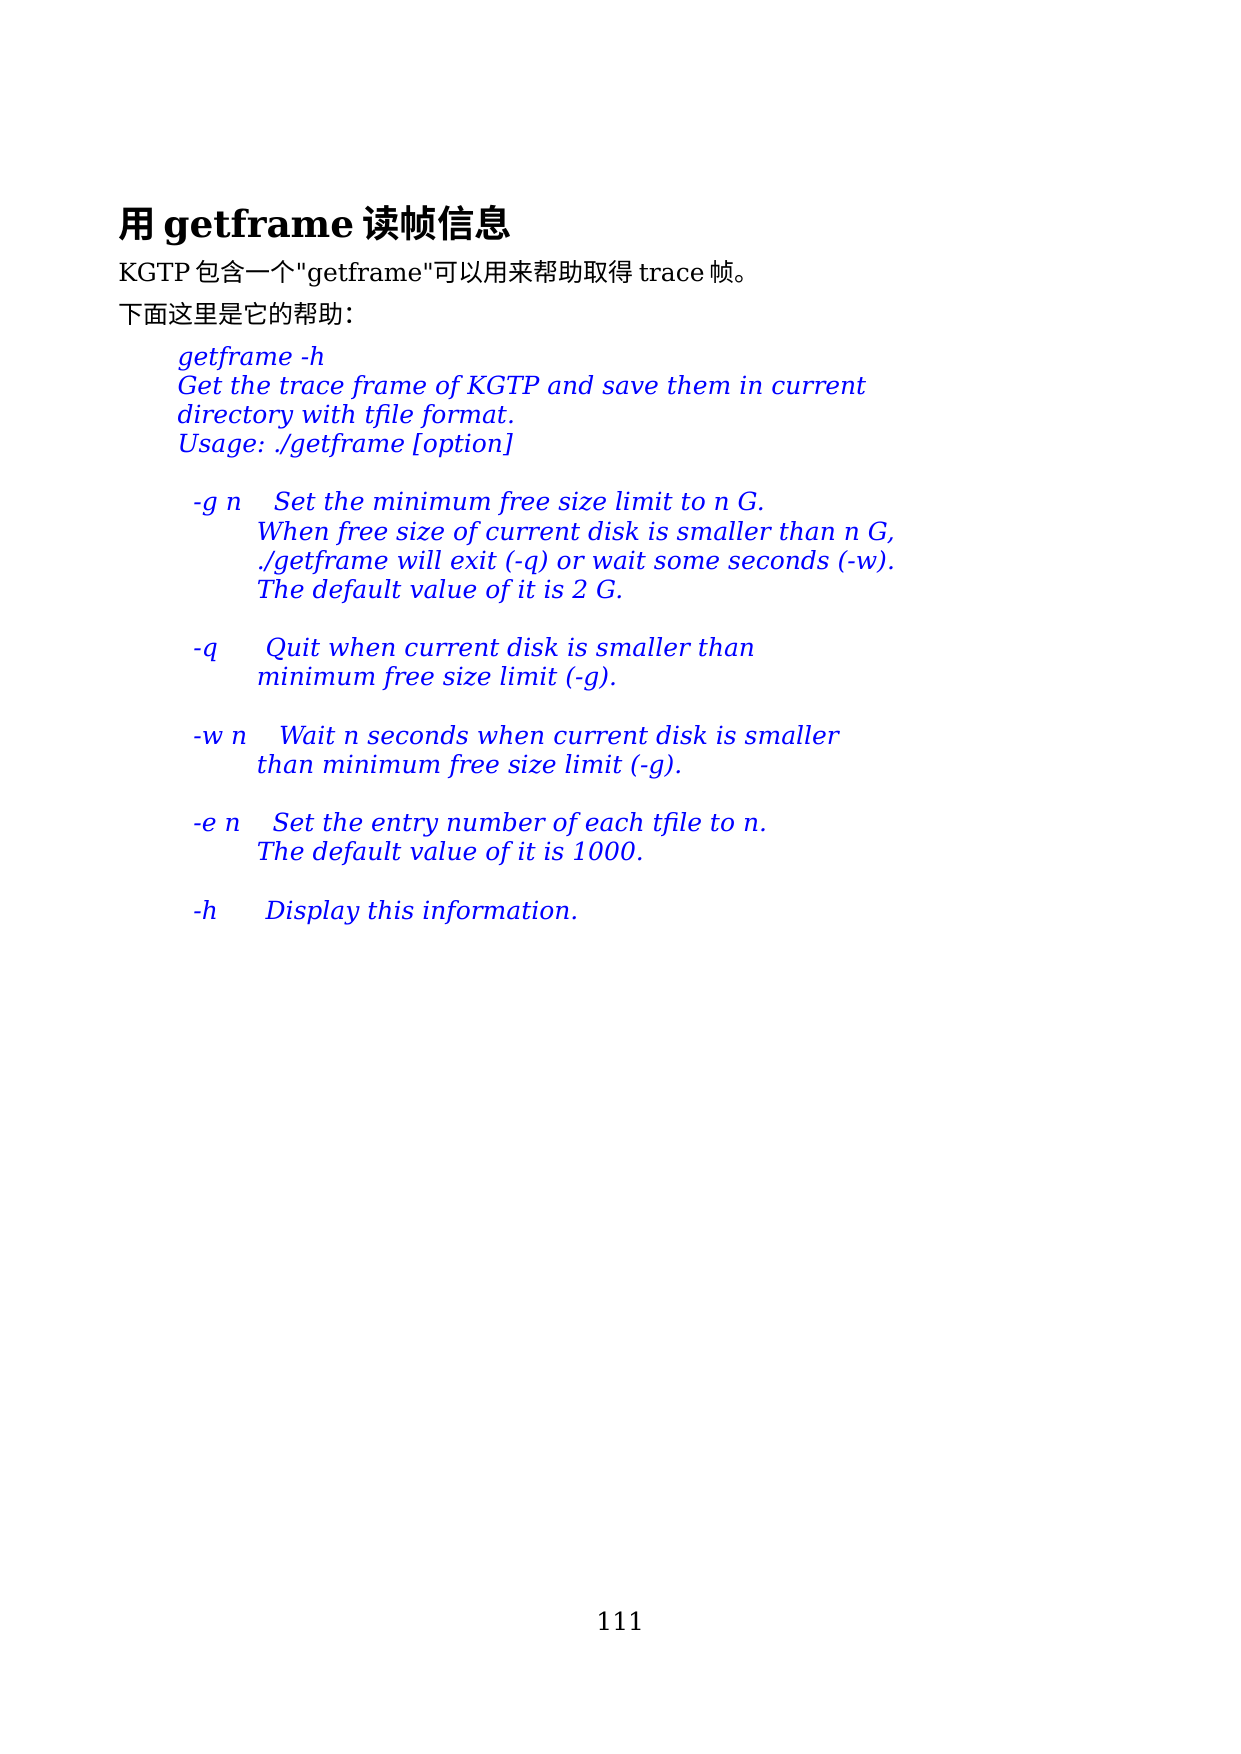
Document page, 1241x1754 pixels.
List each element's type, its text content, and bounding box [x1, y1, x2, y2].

text -e n Set the entry number of each tfile to n. [177, 808, 1063, 837]
text ./getframe will exit (-q) or wait some seconds (-w). [177, 546, 1063, 575]
text -q Quit when current disk is smaller than [177, 633, 1063, 662]
text -w n Wait n seconds when current disk is smaller [177, 721, 1063, 750]
text The default value of it is 1000. [177, 837, 1063, 867]
text When free size of current disk is smaller than n G, [177, 517, 1063, 546]
text -h Display this information. [177, 896, 1063, 925]
text directory with tfile format. [177, 400, 1063, 429]
text 下面这里是它的帮助： [118, 300, 1122, 329]
text -g n Set the minimum free size limit to n G. [177, 487, 1063, 517]
text KGTP包含一个"getframe"可以用来帮助取得trace帧。 [118, 258, 1122, 287]
text The default value of it is 2 G. [177, 575, 1063, 604]
text than minimum free size limit (-g). [177, 750, 1063, 779]
text minimum free size limit (-g). [177, 662, 1063, 692]
text Usage: ./getframe [option] [177, 429, 1063, 458]
text Get the trace frame of KGTP and save them in current [177, 371, 1063, 400]
subtitle 用getframe读帧信息 [118, 202, 1122, 246]
text getframe -h [177, 342, 1063, 371]
